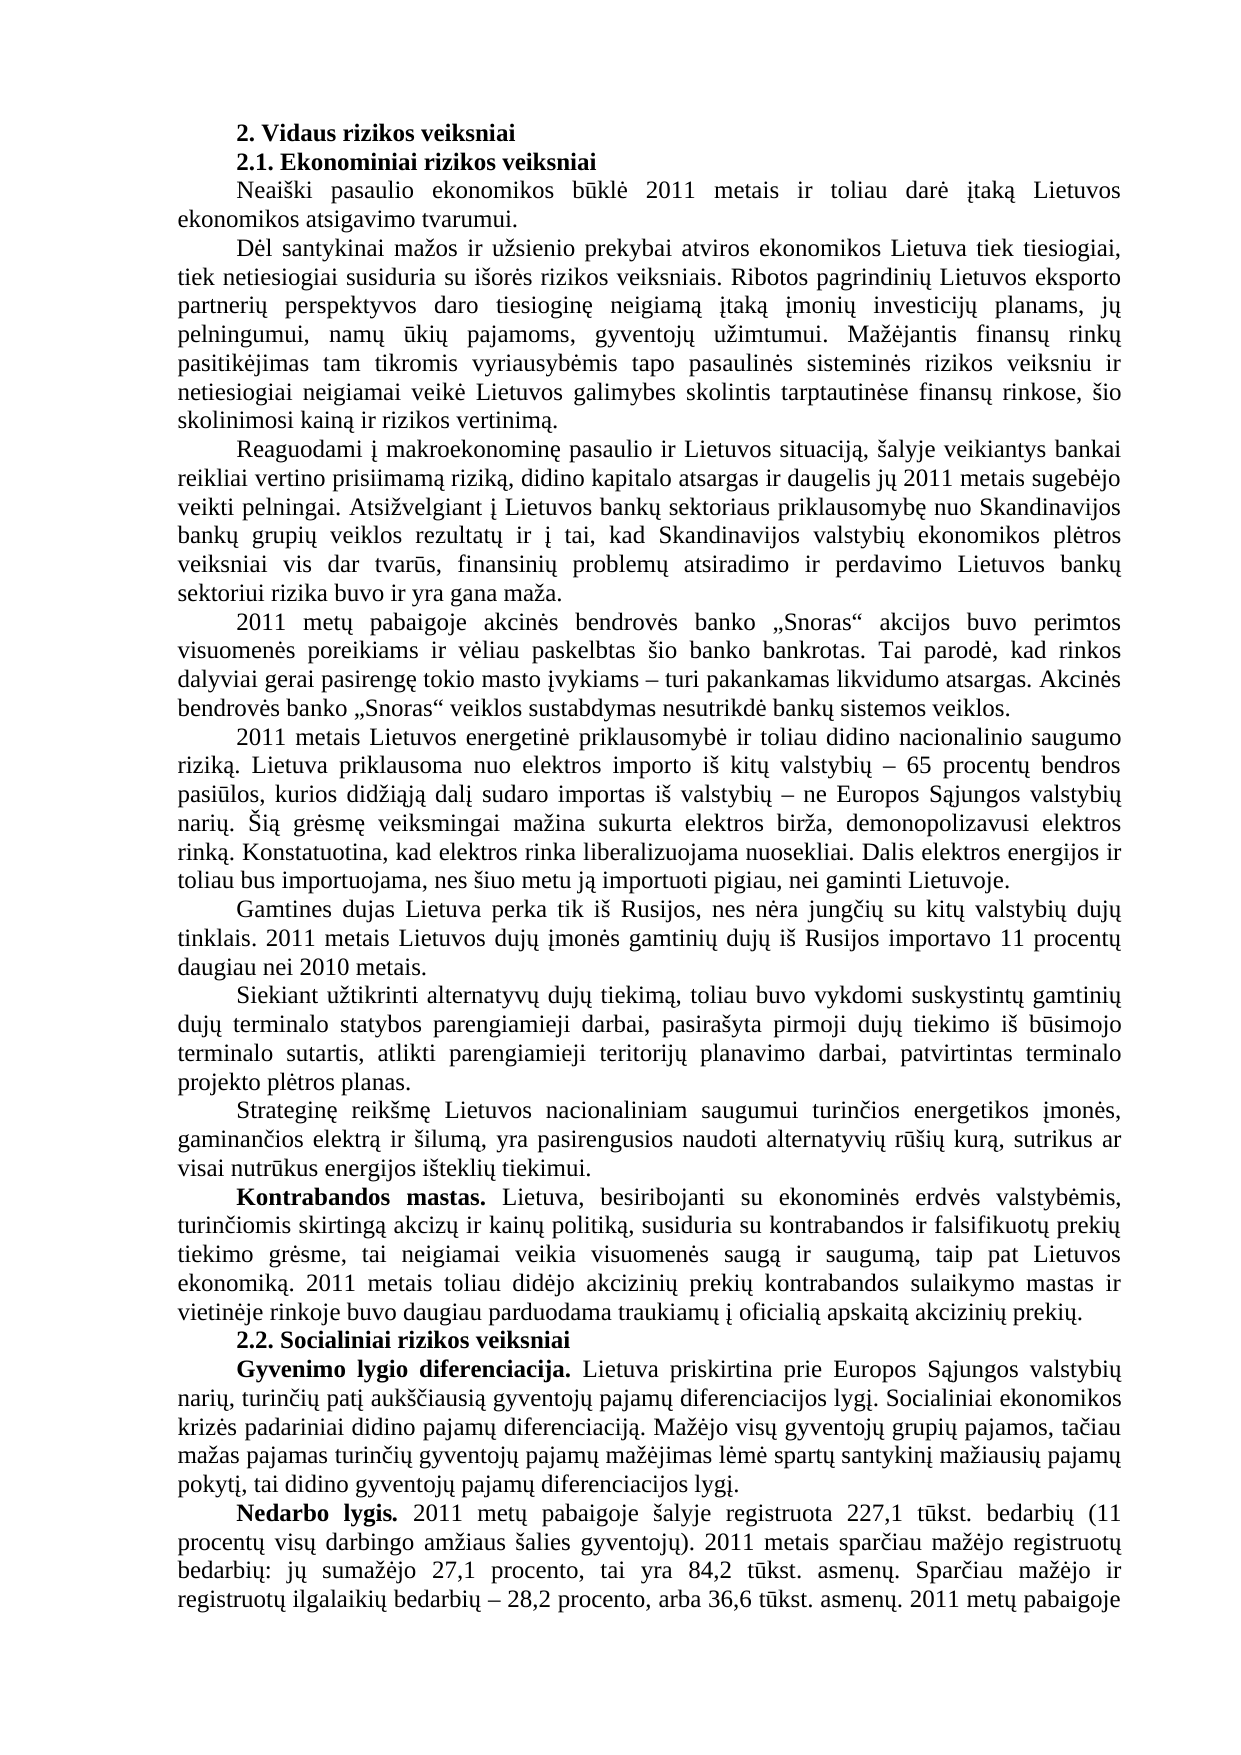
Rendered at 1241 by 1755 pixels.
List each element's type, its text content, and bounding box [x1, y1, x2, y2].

text Dėl santykinai mažos ir užsienio prekybai atviros ekonomikos Lietuva tiek tiesiogiai, tiek netiesiogiai susiduria su išorės rizikos veiksniais. Ribotos pagrindinių Lietuvos eksporto partnerių perspektyvos daro tiesioginę neigiamą įtaką įmonių investicijų planams, jų pelningumui, namų ūkių pajamoms, gyventojų užimtumui. Mažėjantis finansų rinkų pasitikėjimas tam tikromis vyriausybėmis tapo pasaulinės sisteminės rizikos veiksniu ir netiesiogiai neigiamai veikė Lietuvos galimybes skolintis tarptautinėse finansų rinkose, šio skolinimosi kainą ir rizikos vertinimą. [177, 233, 1122, 434]
text Gamtines dujas Lietuva perka tik iš Rusijos, nes nėra jungčių su kitų valstybių dujų tinklais. 2011 metais Lietuvos dujų įmonės gamtinių dujų iš Rusijos importavo 11 procentų daugiau nei 2010 metais. [177, 894, 1122, 981]
text Strateginę reikšmę Lietuvos nacionaliniam saugumui turinčios energetikos įmonės, gaminančios elektrą ir šilumą, yra pasirengusios naudoti alternatyvių rūšių kurą, sutrikus ar visai nutrūkus energijos išteklių tiekimui. [177, 1096, 1122, 1182]
text 2011 metų pabaigoje akcinės bendrovės banko „Snoras“ akcijos buvo perimtos visuomenės poreikiams ir vėliau paskelbtas šio banko bankrotas. Tai parodė, kad rinkos dalyviai gerai pasirengę tokio masto įvykiams – turi pakankamas likvidumo atsargas. Akcinės bendrovės banko „Snoras“ veiklos sustabdymas nesutrikdė bankų sistemos veiklos. [177, 607, 1122, 722]
text Gyvenimo lygio diferenciacija. Lietuva priskirtina prie Europos Sąjungos valstybių narių, turinčių patį aukščiausią gyventojų pajamų diferenciacijos lygį. Socialiniai ekonomikos krizės padariniai didino pajamų diferenciaciją. Mažėjo visų gyventojų grupių pajamos, tačiau mažas pajamas turinčių gyventojų pajamų mažėjimas lėmė spartų santykinį mažiausių pajamų pokytį, tai didino gyventojų pajamų diferenciacijos lygį. [177, 1354, 1122, 1498]
text Siekiant užtikrinti alternatyvų dujų tiekimą, toliau buvo vykdomi suskystintų gamtinių dujų terminalo statybos parengiamieji darbai, pasirašyta pirmoji dujų tiekimo iš būsimojo terminalo sutartis, atlikti parengiamieji teritorijų planavimo darbai, patvirtintas terminalo projekto plėtros planas. [177, 981, 1122, 1096]
text Kontrabandos mastas. Lietuva, besiribojanti su ekonominės erdvės valstybėmis, turinčiomis skirtingą akcizų ir kainų politiką, susiduria su kontrabandos ir falsifikuotų prekių tiekimo grėsme, tai neigiamai veikia visuomenės saugą ir saugumą, taip pat Lietuvos ekonomiką. 2011 metais toliau didėjo akcizinių prekių kontrabandos sulaikymo mastas ir vietinėje rinkoje buvo daugiau parduodama traukiamų į oficialią apskaitą akcizinių prekių. [177, 1182, 1122, 1326]
text Neaiški pasaulio ekonomikos būklė 2011 metais ir toliau darė įtaką Lietuvos ekonomikos atsigavimo tvarumui. [177, 176, 1122, 233]
text 2.2. Socialiniai rizikos veiksniai [177, 1326, 1122, 1354]
text Reaguodami į makroekonominę pasaulio ir Lietuvos situaciją, šalyje veikiantys bankai reikliai vertino prisiimamą riziką, didino kapitalo atsargas ir daugelis jų 2011 metais sugebėjo veikti pelningai. Atsižvelgiant į Lietuvos bankų sektoriaus priklausomybę nuo Skandinavijos bankų grupių veiklos rezultatų ir į tai, kad Skandinavijos valstybių ekonomikos plėtros veiksniai vis dar tvarūs, finansinių problemų atsiradimo ir perdavimo Lietuvos bankų sektoriui rizika buvo ir yra gana maža. [177, 434, 1122, 607]
text 2. Vidaus rizikos veiksniai [177, 118, 1122, 147]
text Nedarbo lygis. 2011 metų pabaigoje šalyje registruota 227,1 tūkst. bedarbių (11 procentų visų darbingo amžiaus šalies gyventojų). 2011 metais sparčiau mažėjo registruotų bedarbių: jų sumažėjo 27,1 procento, tai yra 84,2 tūkst. asmenų. Sparčiau mažėjo ir registruotų ilgalaikių bedarbių – 28,2 procento, arba 36,6 tūkst. asmenų. 2011 metų pabaigoje [177, 1498, 1122, 1613]
text 2011 metais Lietuvos energetinė priklausomybė ir toliau didino nacionalinio saugumo riziką. Lietuva priklausoma nuo elektros importo iš kitų valstybių – 65 procentų bendros pasiūlos, kurios didžiąją dalį sudaro importas iš valstybių – ne Europos Sąjungos valstybių narių. Šią grėsmę veiksmingai mažina sukurta elektros birža, demonopolizavusi elektros rinką. Konstatuotina, kad elektros rinka liberalizuojama nuosekliai. Dalis elektros energijos ir toliau bus importuojama, nes šiuo metu ją importuoti pigiau, nei gaminti Lietuvoje. [177, 722, 1122, 894]
text 2.1. Ekonominiai rizikos veiksniai [177, 147, 1122, 176]
